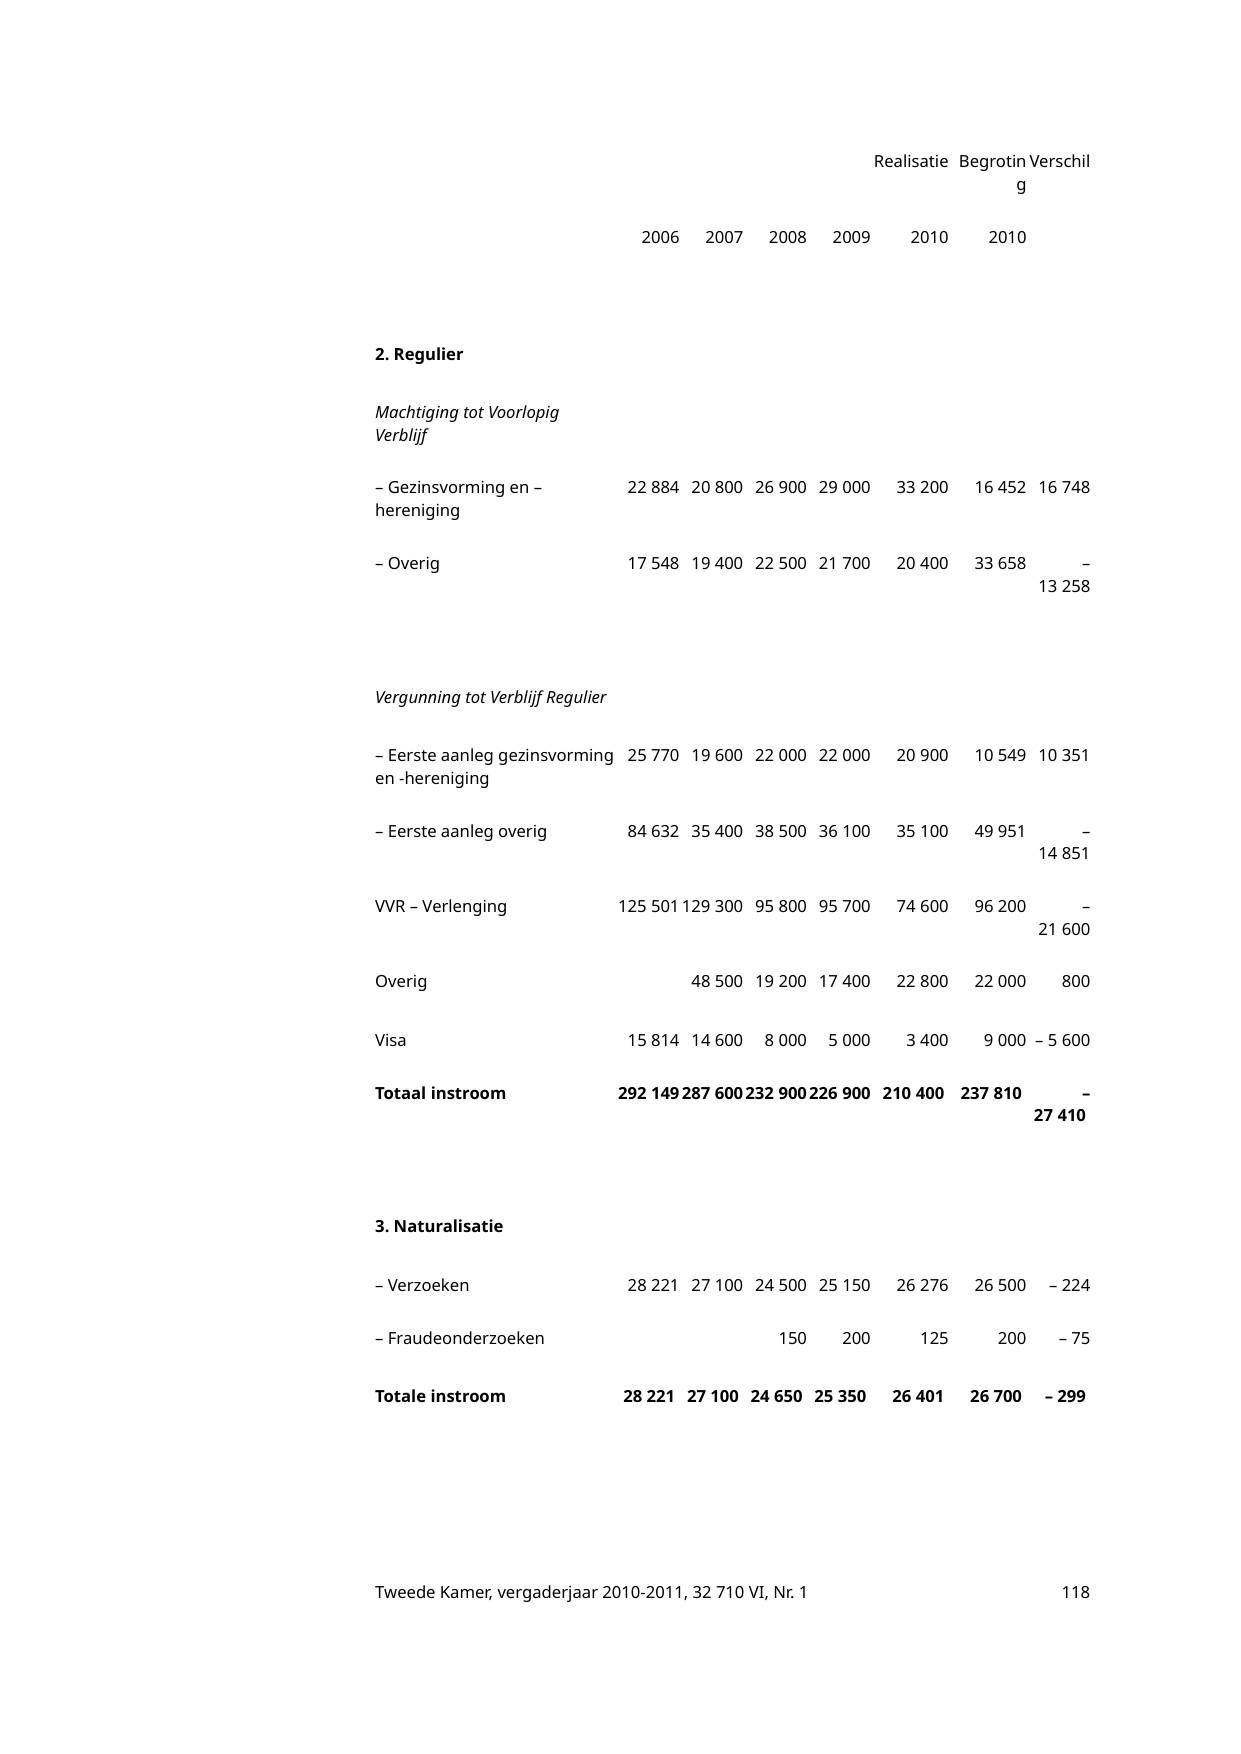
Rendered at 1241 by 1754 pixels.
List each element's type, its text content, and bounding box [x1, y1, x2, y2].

table_cell [807, 1157, 871, 1215]
table_cell 35 100 [871, 819, 948, 895]
table_cell 24 650 [743, 1385, 807, 1437]
table_cell 16 452 [949, 476, 1026, 552]
table_cell [1026, 685, 1090, 744]
table_cell [871, 284, 948, 342]
table_cell 29 000 [807, 476, 871, 552]
table_cell [807, 342, 871, 401]
table_cell [616, 627, 679, 685]
table_cell 35 400 [679, 819, 743, 895]
table_cell 2007 [679, 225, 743, 284]
table_cell 5 000 [807, 1029, 871, 1081]
table_cell [679, 284, 743, 342]
table_cell 16 748 [1026, 476, 1090, 552]
table_cell [807, 284, 871, 342]
table_cell – 75 [1026, 1326, 1090, 1385]
table_cell 25 150 [807, 1274, 871, 1326]
table_header [679, 150, 743, 225]
table_cell [1026, 1215, 1090, 1273]
table_cell [743, 1215, 807, 1273]
table_cell 28 221 [616, 1385, 679, 1437]
table_cell – 27 410 [1026, 1081, 1090, 1157]
table_cell – Fraudeonderzoeken [375, 1326, 616, 1385]
table_cell 125 [871, 1326, 948, 1385]
table_cell [871, 401, 948, 476]
table_cell 150 [743, 1326, 807, 1385]
table_cell 19 400 [679, 552, 743, 627]
table_cell Overig [375, 970, 616, 1028]
table_cell [807, 401, 871, 476]
table_cell 10 549 [949, 744, 1026, 819]
table_cell 2009 [807, 225, 871, 284]
table_cell Vergunning tot Verblijf Regulier [375, 685, 616, 744]
table_cell 20 900 [871, 744, 948, 819]
table_cell [743, 627, 807, 685]
table_header Begroting [949, 150, 1026, 225]
table_cell [375, 627, 616, 685]
table_cell 2008 [743, 225, 807, 284]
table_header [807, 150, 871, 225]
table_cell – Eerste aanleg overig [375, 819, 616, 895]
table_cell [616, 401, 679, 476]
table_cell [616, 685, 679, 744]
table_cell [1026, 1157, 1090, 1215]
table_cell [616, 1157, 679, 1215]
table_cell [871, 685, 948, 744]
table_cell [375, 1157, 616, 1215]
table_cell 10 351 [1026, 744, 1090, 819]
table_cell 22 000 [807, 744, 871, 819]
table_cell [743, 284, 807, 342]
table_cell [1026, 627, 1090, 685]
table_cell 19 600 [679, 744, 743, 819]
table_cell 2010 [949, 225, 1026, 284]
table_cell 84 632 [616, 819, 679, 895]
table_cell VVR – Verlenging [375, 895, 616, 970]
table_cell 25 350 [807, 1385, 871, 1437]
table_cell 129 300 [679, 895, 743, 970]
table_cell 33 200 [871, 476, 948, 552]
table_cell 2006 [616, 225, 679, 284]
table_cell [616, 970, 679, 1028]
table_cell 22 000 [949, 970, 1026, 1028]
table_cell [375, 284, 616, 342]
table_cell 22 884 [616, 476, 679, 552]
table_cell 800 [1026, 970, 1090, 1028]
table_header [375, 150, 616, 225]
table_cell [1026, 342, 1090, 401]
table_cell [1026, 401, 1090, 476]
table_cell 3. Naturalisatie [375, 1215, 616, 1273]
table_cell [949, 685, 1026, 744]
table_cell 17 548 [616, 552, 679, 627]
table_cell 20 800 [679, 476, 743, 552]
table_cell 33 658 [949, 552, 1026, 627]
table_cell 19 200 [743, 970, 807, 1028]
table_cell 36 100 [807, 819, 871, 895]
table_cell [743, 1157, 807, 1215]
table_cell 26 401 [871, 1385, 948, 1437]
table_cell [616, 1326, 679, 1385]
table_cell 28 221 [616, 1274, 679, 1326]
table_cell 95 800 [743, 895, 807, 970]
table_cell [1026, 284, 1090, 342]
table_header Verschil [1026, 150, 1090, 225]
table_cell 3 400 [871, 1029, 948, 1081]
table_cell [375, 225, 616, 284]
table_cell [679, 1326, 743, 1385]
table_cell [871, 1215, 948, 1273]
table_cell 27 100 [679, 1274, 743, 1326]
table_cell – Verzoeken [375, 1274, 616, 1326]
table_cell [679, 1215, 743, 1273]
table_cell 2. Regulier [375, 342, 616, 401]
table_header [616, 150, 679, 225]
table_cell 200 [949, 1326, 1026, 1385]
table_cell [743, 342, 807, 401]
table_cell [616, 342, 679, 401]
table_cell 24 500 [743, 1274, 807, 1326]
table_cell 27 100 [679, 1385, 743, 1437]
table_cell 26 900 [743, 476, 807, 552]
table_cell [949, 342, 1026, 401]
table_cell 14 600 [679, 1029, 743, 1081]
table_cell [1026, 225, 1090, 284]
table_cell – Gezinsvorming en –hereniging [375, 476, 616, 552]
table_cell 292 149 [616, 1081, 679, 1157]
table_cell 8 000 [743, 1029, 807, 1081]
table_cell [743, 685, 807, 744]
table_cell – 224 [1026, 1274, 1090, 1326]
table_cell Totaal instroom [375, 1081, 616, 1157]
table_cell – 13 258 [1026, 552, 1090, 627]
table_cell [679, 627, 743, 685]
table_header Realisatie [871, 150, 948, 225]
table_cell [871, 1157, 948, 1215]
table_cell 20 400 [871, 552, 948, 627]
table_cell [616, 284, 679, 342]
table_cell 22 000 [743, 744, 807, 819]
table_cell Totale instroom [375, 1385, 616, 1437]
table_cell [679, 401, 743, 476]
table_cell [679, 342, 743, 401]
table_cell [949, 1157, 1026, 1215]
table_cell [616, 1215, 679, 1273]
table_cell [807, 627, 871, 685]
table_cell [807, 685, 871, 744]
table_cell 22 800 [871, 970, 948, 1028]
table_cell 25 770 [616, 744, 679, 819]
table_cell 2010 [871, 225, 948, 284]
table_cell [807, 1215, 871, 1273]
table_cell – 299 [1026, 1385, 1090, 1437]
table_cell 232 900 [743, 1081, 807, 1157]
table_cell – 5 600 [1026, 1029, 1090, 1081]
table_cell 226 900 [807, 1081, 871, 1157]
table_cell 237 810 [949, 1081, 1026, 1157]
table_cell 15 814 [616, 1029, 679, 1081]
table_cell Visa [375, 1029, 616, 1081]
table_cell 95 700 [807, 895, 871, 970]
table_cell 287 600 [679, 1081, 743, 1157]
table_cell 26 500 [949, 1274, 1026, 1326]
table_cell [871, 342, 948, 401]
table_cell 210 400 [871, 1081, 948, 1157]
table_cell 74 600 [871, 895, 948, 970]
table_cell [949, 1215, 1026, 1273]
table_cell 17 400 [807, 970, 871, 1028]
table_cell [949, 284, 1026, 342]
table_cell 48 500 [679, 970, 743, 1028]
table_cell [871, 627, 948, 685]
table_cell [743, 401, 807, 476]
table_cell 9 000 [949, 1029, 1026, 1081]
table_header [743, 150, 807, 225]
table_cell Machtiging tot Voorlopig Verblijf [375, 401, 616, 476]
table_cell 49 951 [949, 819, 1026, 895]
table_cell [679, 1157, 743, 1215]
table_cell 96 200 [949, 895, 1026, 970]
table_cell [949, 401, 1026, 476]
table_cell – Overig [375, 552, 616, 627]
table_cell 38 500 [743, 819, 807, 895]
table_cell 26 700 [949, 1385, 1026, 1437]
table_cell – Eerste aanleg gezinsvorming en -hereniging [375, 744, 616, 819]
table_cell 125 501 [616, 895, 679, 970]
table_cell – 14 851 [1026, 819, 1090, 895]
table_cell 22 500 [743, 552, 807, 627]
table_cell [679, 685, 743, 744]
table_cell – 21 600 [1026, 895, 1090, 970]
table_cell 21 700 [807, 552, 871, 627]
table_cell 26 276 [871, 1274, 948, 1326]
table_cell 200 [807, 1326, 871, 1385]
table_cell [949, 627, 1026, 685]
